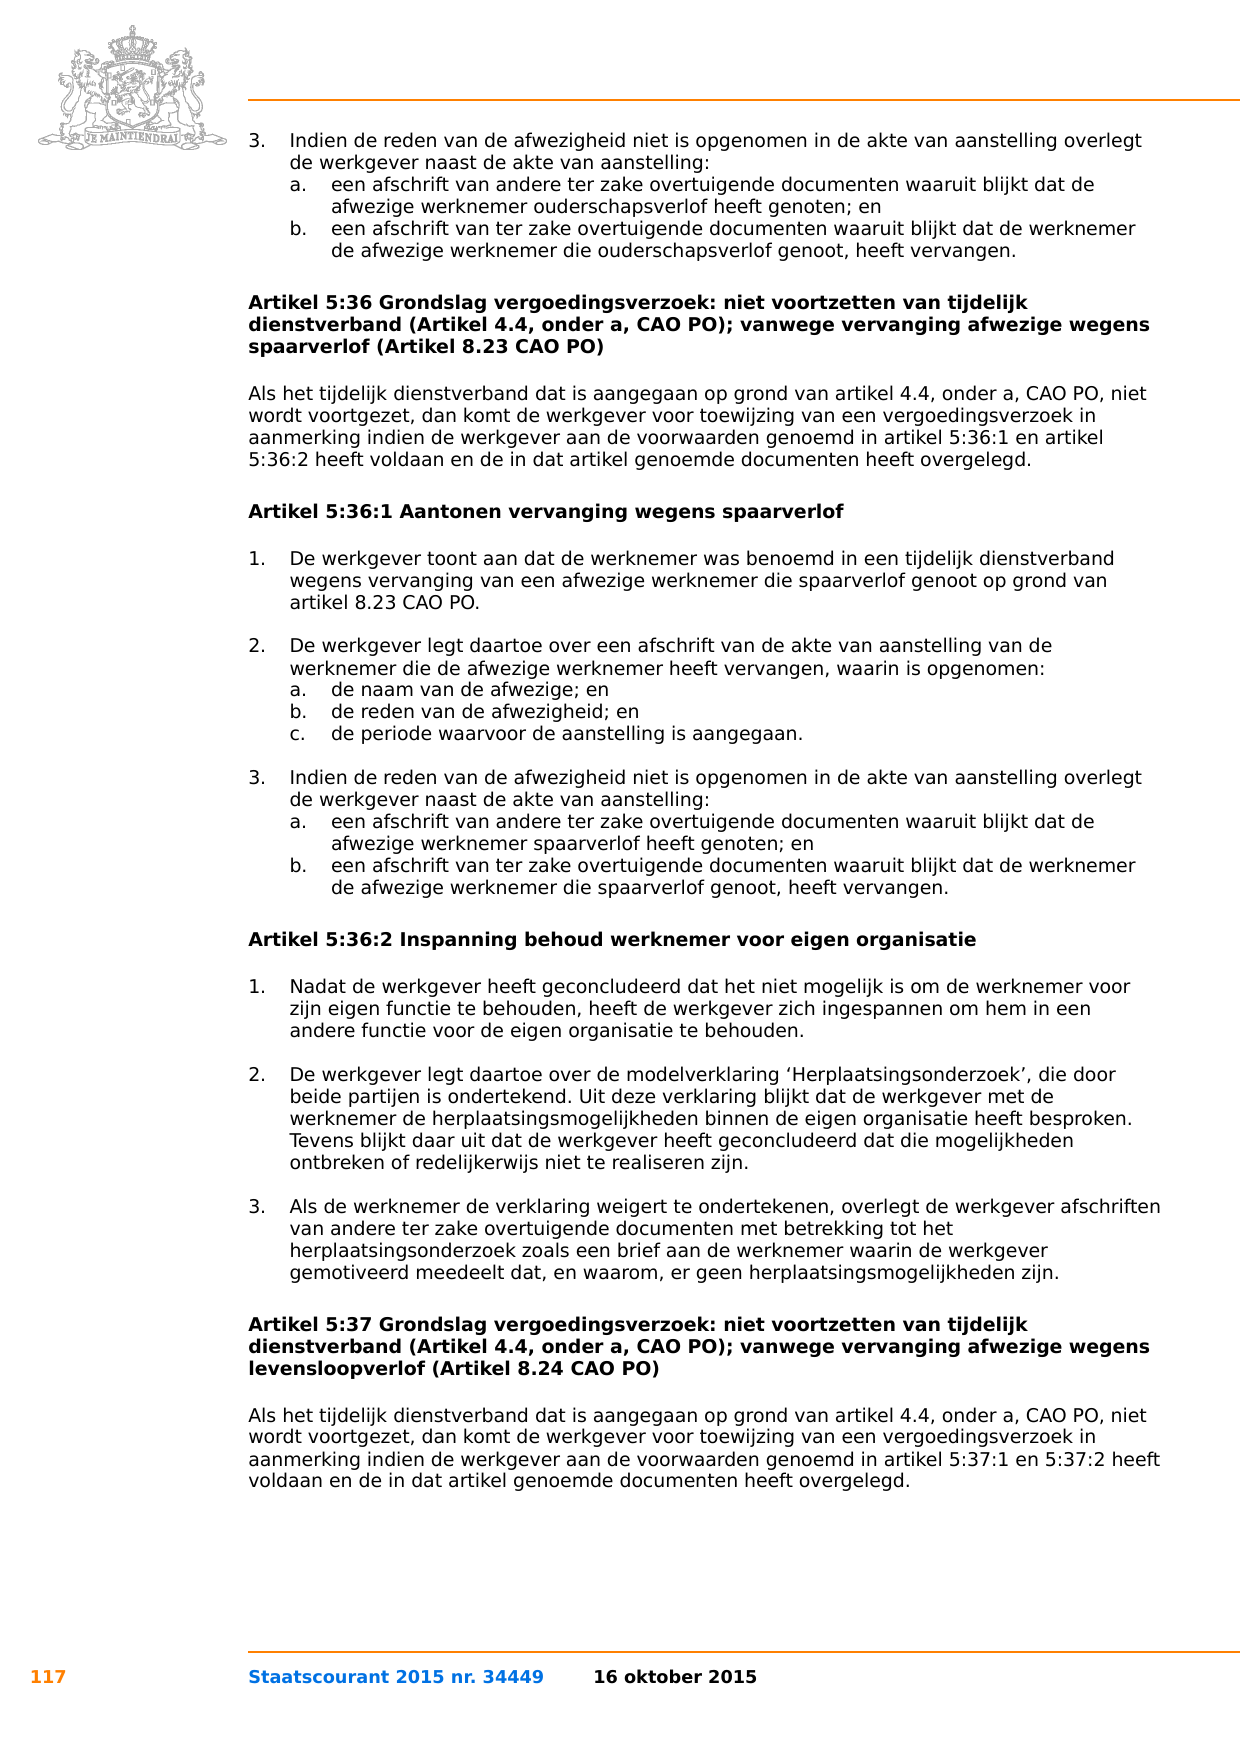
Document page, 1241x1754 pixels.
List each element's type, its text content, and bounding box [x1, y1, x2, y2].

text b. een afschrift van ter zake overtuigende documenten waaruit blijkt dat de werknemer de afwezige werknemer die ouderschapsverlof genoot, heeft vervangen. [289, 218, 1163, 262]
text b. de reden van de afwezigheid; en [289, 701, 1163, 723]
subtitle Artikel 5:36 Grondslag vergoedingsverzoek: niet voortzetten van tijdelijk dienstverband (Artikel 4.4, onder a, CAO PO); vanwege vervanging afwezige wegens spaarverlof (Artikel 8.23 CAO PO) [248, 292, 1163, 358]
text Als het tijdelijk dienstverband dat is aangegaan op grond van artikel 4.4, onder a, CAO PO, niet wordt voortgezet, dan komt de werkgever voor toewijzing van een vergoedingsverzoek in aanmerking indien de werkgever aan de voorwaarden genoemd in artikel 5:37:1 en 5:37:2 heeft voldaan en de in dat artikel genoemde documenten heeft overgelegd. [248, 1404, 1163, 1492]
text 3. Indien de reden van de afwezigheid niet is opgenomen in de akte van aanstelling overlegt de werkgever naast de akte van aanstelling: [248, 130, 1163, 174]
subtitle Artikel 5:36:2 Inspanning behoud werknemer voor eigen organisatie [248, 929, 1163, 951]
text Als het tijdelijk dienstverband dat is aangegaan op grond van artikel 4.4, onder a, CAO PO, niet wordt voortgezet, dan komt de werkgever voor toewijzing van een vergoedingsverzoek in aanmerking indien de werkgever aan de voorwaarden genoemd in artikel 5:36:1 en artikel 5:36:2 heeft voldaan en de in dat artikel genoemde documenten heeft overgelegd. [248, 383, 1163, 471]
text 3. Als de werknemer de verklaring weigert te ondertekenen, overlegt de werkgever afschriften van andere ter zake overtuigende documenten met betrekking tot het herplaatsingsonderzoek zoals een brief aan de werknemer waarin de werkgever gemotiveerd meedeelt dat, en waarom, er geen herplaatsingsmogelijkheden zijn. [248, 1196, 1163, 1283]
text 3. Indien de reden van de afwezigheid niet is opgenomen in de akte van aanstelling overlegt de werkgever naast de akte van aanstelling: [248, 767, 1163, 811]
text 2. De werkgever legt daartoe over de modelverklaring ‘Herplaatsingsonderzoek’, die door beide partijen is ondertekend. Uit deze verklaring blijkt dat de werkgever met de werknemer de herplaatsingsmogelijkheden binnen de eigen organisatie heeft besproken. Tevens blijkt daar uit dat de werkgever heeft geconcludeerd dat die mogelijkheden ontbreken of redelijkerwijs niet te realiseren zijn. [248, 1064, 1163, 1174]
text c. de periode waarvoor de aanstelling is aangegaan. [289, 723, 1163, 745]
text a. een afschrift van andere ter zake overtuigende documenten waaruit blijkt dat de afwezige werknemer ouderschapsverlof heeft genoten; en [289, 174, 1163, 218]
text a. de naam van de afwezige; en [289, 679, 1163, 701]
text 1. Nadat de werkgever heeft geconcludeerd dat het niet mogelijk is om de werknemer voor zijn eigen functie te behouden, heeft de werkgever zich ingespannen om hem in een andere functie voor de eigen organisatie te behouden. [248, 976, 1163, 1042]
text 2. De werkgever legt daartoe over een afschrift van de akte van aanstelling van de werknemer die de afwezige werknemer heeft vervangen, waarin is opgenomen: [248, 635, 1163, 679]
subtitle Artikel 5:36:1 Aantonen vervanging wegens spaarverlof [248, 501, 1163, 523]
picture [38, 25, 227, 150]
text 1. De werkgever toont aan dat de werknemer was benoemd in een tijdelijk dienstverband wegens vervanging van een afwezige werknemer die spaarverlof genoot op grond van artikel 8.23 CAO PO. [248, 548, 1163, 613]
text a. een afschrift van andere ter zake overtuigende documenten waaruit blijkt dat de afwezige werknemer spaarverlof heeft genoten; en [289, 811, 1163, 855]
subtitle Artikel 5:37 Grondslag vergoedingsverzoek: niet voortzetten van tijdelijk dienstverband (Artikel 4.4, onder a, CAO PO); vanwege vervanging afwezige wegens levensloopverlof (Artikel 8.24 CAO PO) [248, 1313, 1163, 1379]
text b. een afschrift van ter zake overtuigende documenten waaruit blijkt dat de werknemer de afwezige werknemer die spaarverlof genoot, heeft vervangen. [289, 855, 1163, 899]
